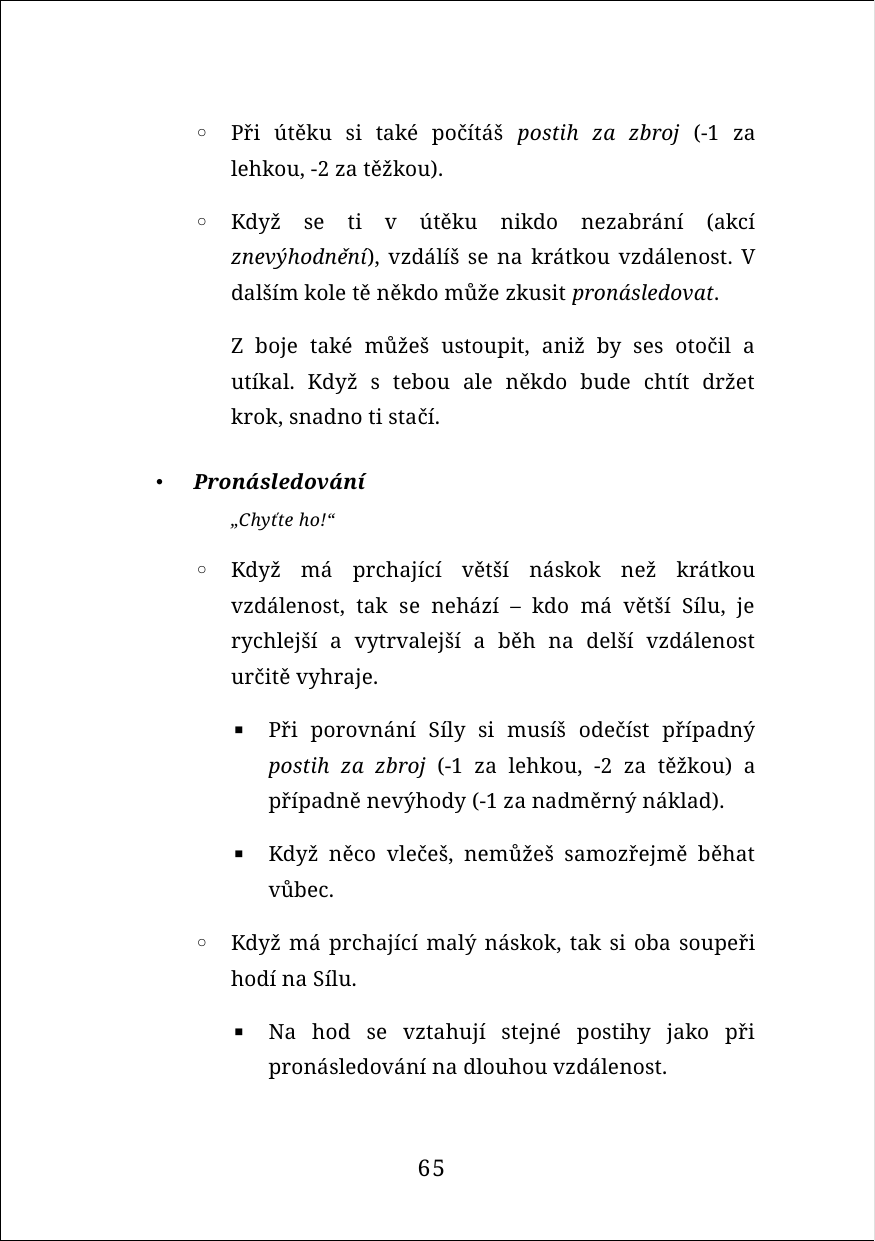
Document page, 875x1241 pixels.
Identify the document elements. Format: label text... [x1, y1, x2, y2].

list Když něco vlečeš, nemůžeš samozřejmě běhat vůbec. [231, 839, 756, 903]
list Když se ti v útěku nikdo nezabrání (akcí znevýhodnění), vzdálíš se na krátkou vzdálenost. V dalším kole tě někdo může zkusit pronásledovat. [193, 207, 756, 306]
list Z boje také můžeš ustoupit, aniž by ses otočil a utíkal. Když s tebou ale někdo bude chtít držet krok, snadno ti stačí. [193, 331, 756, 431]
list Na hod se vztahují stejné postihy jako při pronásledování na dlouhou vzdálenost. [231, 1017, 756, 1081]
list Při útěku si také počítáš postih za zbroj (-1 za lehkou, -2 za těžkou). [193, 118, 756, 182]
subtitle Pronásledování [156, 467, 756, 496]
list Když má prchající větší náskok než krátkou vzdálenost, tak se nehází – kdo má větší Sílu, je rychlejší a vytrvalejší a běh na delší vzdálenost určitě vyhraje. [193, 555, 756, 690]
list Při porovnání Síly si musíš odečíst případný postih za zbroj (-1 za lehkou, -2 za těžkou) a případně nevýhody (-1 za nadměrný náklad). [231, 715, 756, 815]
list Když má prchající malý náskok, tak si oba soupeři hodí na Sílu. [193, 928, 756, 992]
list „Chyťte ho!“ [193, 507, 756, 532]
